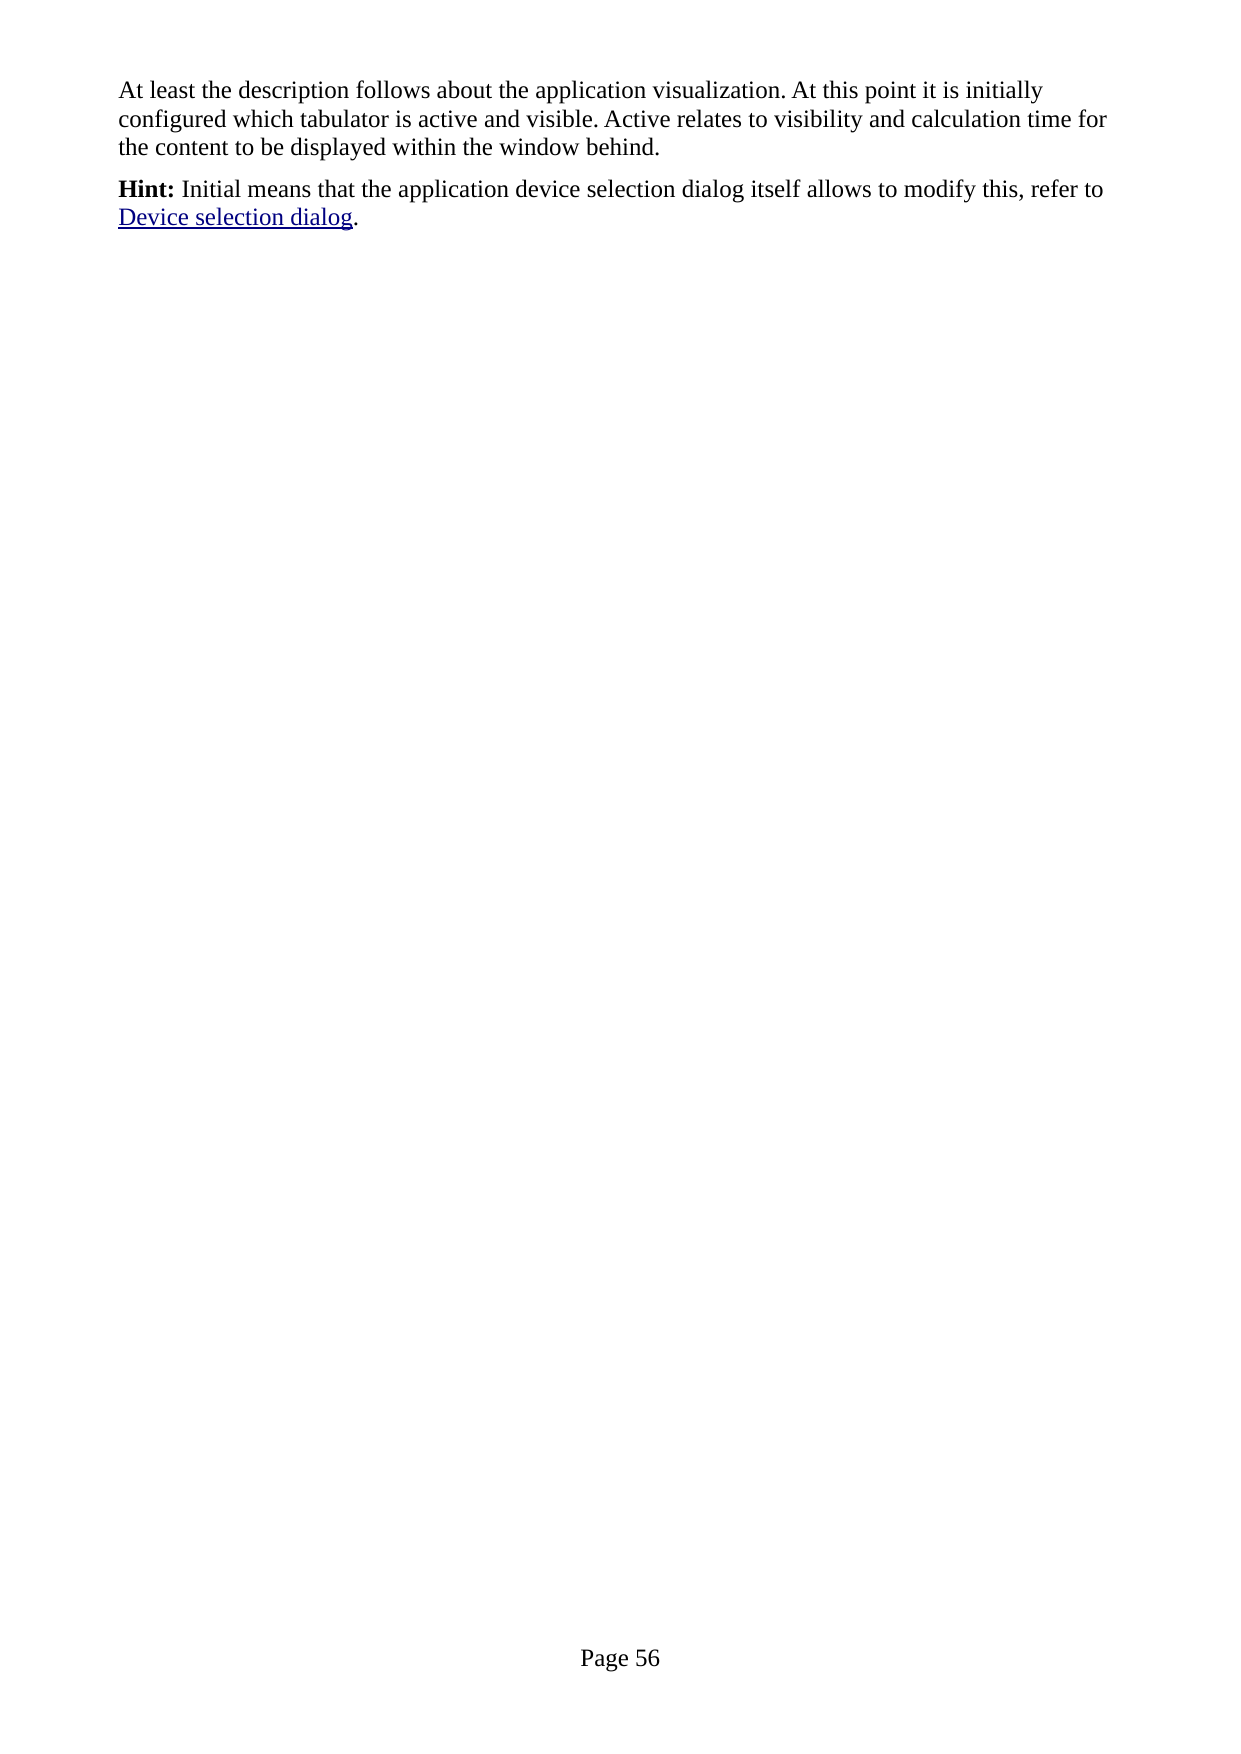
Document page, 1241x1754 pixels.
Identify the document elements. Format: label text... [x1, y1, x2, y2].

text At least the description follows about the application visualization. At this point it is initially configured which tabulator is active and visible. Active relates to visibility and calculation time for the content to be displayed within the window behind. [118, 75, 1122, 161]
text Hint: Initial means that the application device selection dialog itself allows to modify this, refer to Device selection dialog. [118, 174, 1122, 231]
